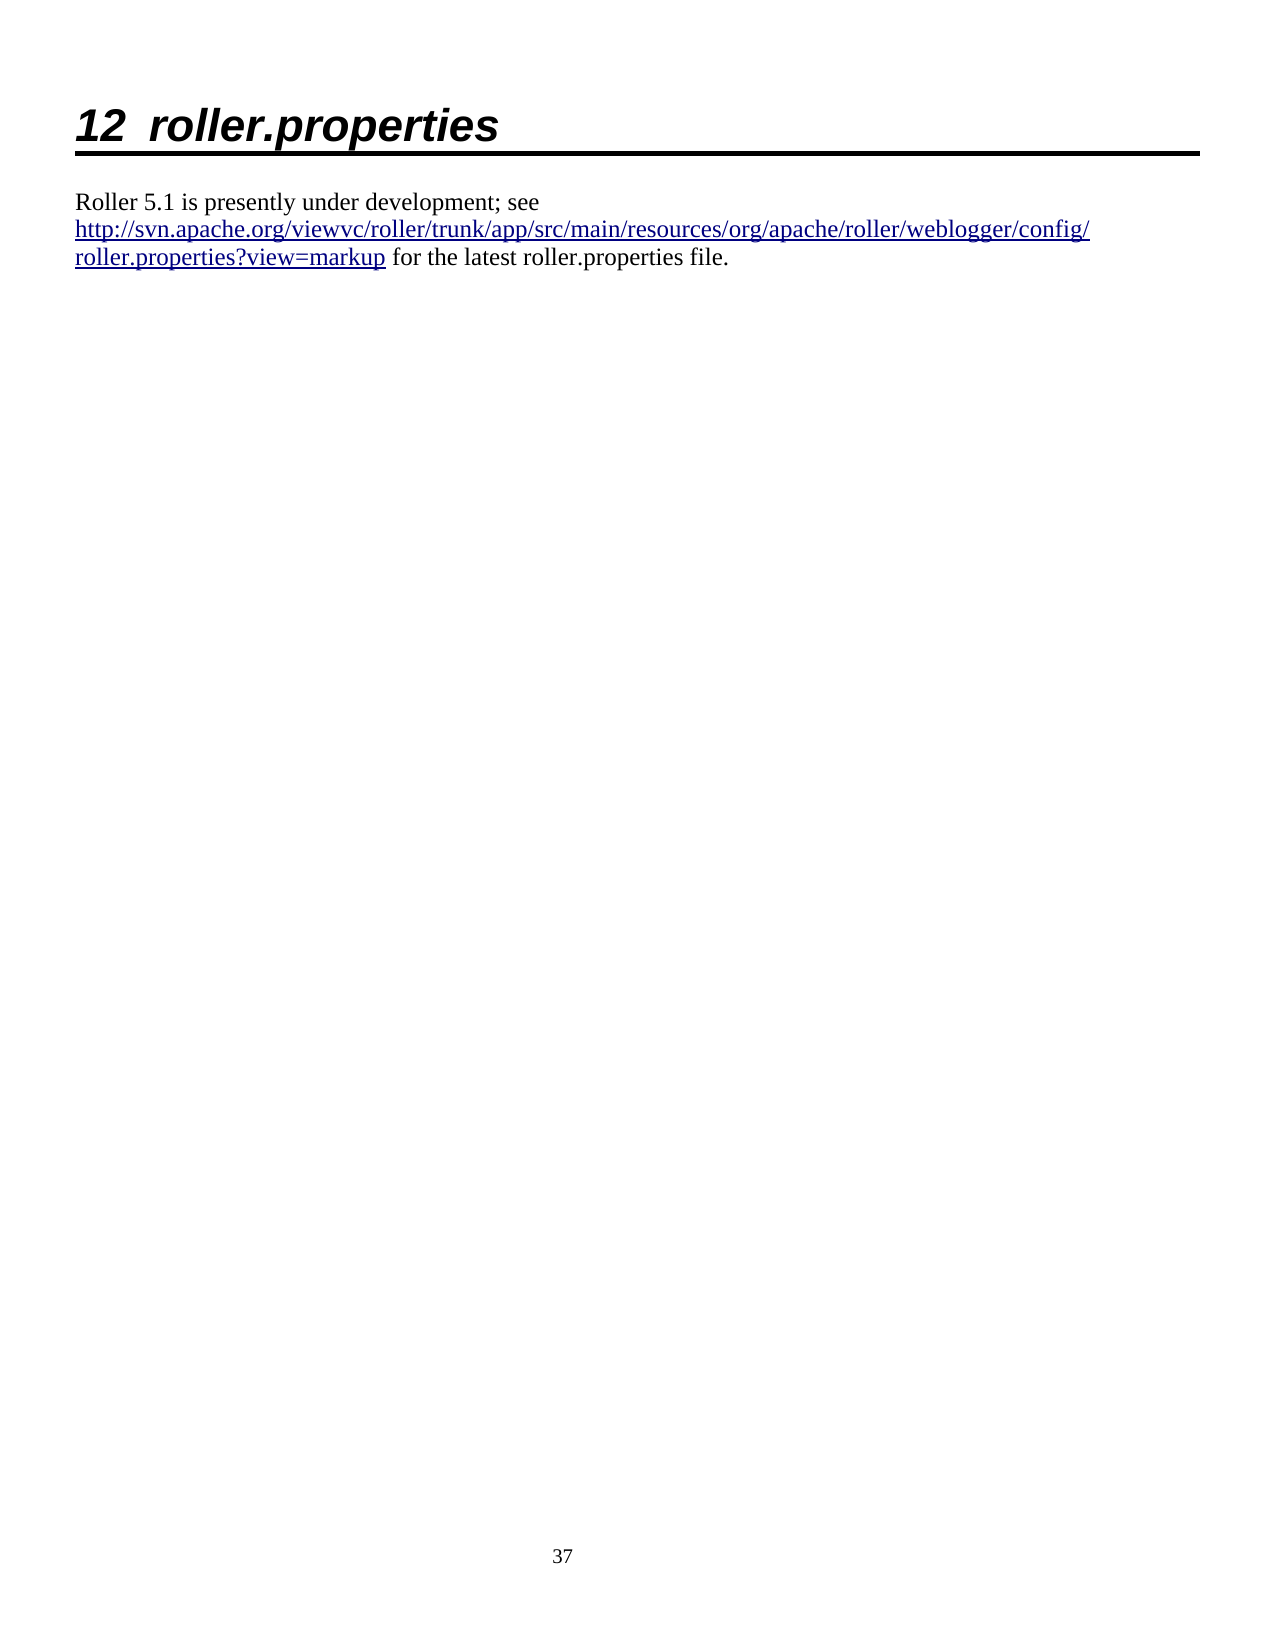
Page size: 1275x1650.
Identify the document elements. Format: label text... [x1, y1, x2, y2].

subtitle roller.properties [75, 100, 1200, 151]
text Roller 5.1 is presently under development; see http://svn.apache.org/viewvc/roller/trunk/app/src/main/resources/org/apache/roller/weblogger/config/roller.properties?view=markup for the latest roller.properties file. [75, 188, 1200, 271]
